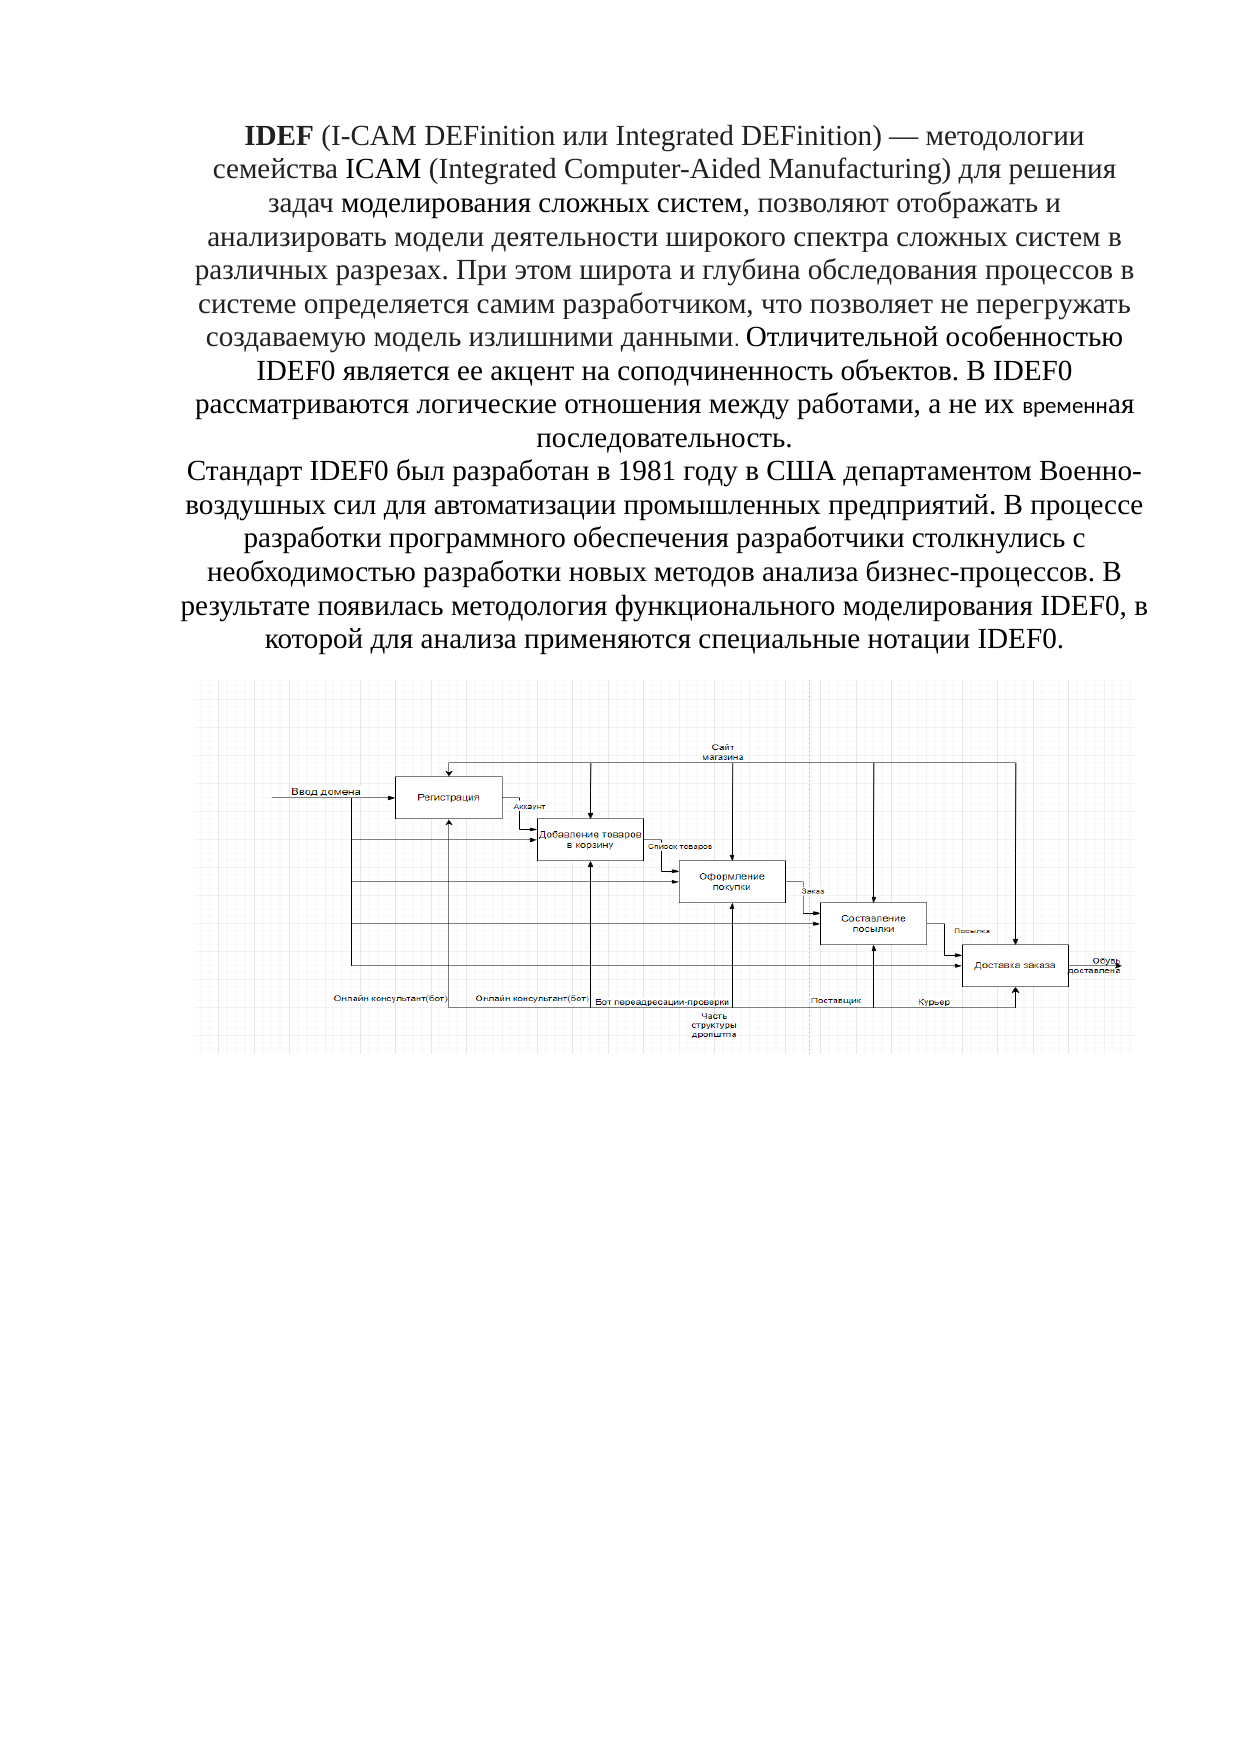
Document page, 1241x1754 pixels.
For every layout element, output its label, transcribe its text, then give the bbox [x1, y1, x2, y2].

picture [194, 680, 1135, 1054]
text Стандарт IDEF0 был разработан в 1981 году в США департаментом Военно-воздушных сил для автоматизации промышленных предприятий. В процессе разработки программного обеспечения разработчики столкнулись с необходимостью разработки новых методов анализа бизнес-процессов. В результате появилась методология функционального моделирования IDEF0, в которой для анализа применяются специальные нотации IDEF0. [177, 453, 1152, 655]
text IDEF (I-CAM DEFinition или Integrated DEFinition) — методологии семейства ICAM (Integrated Computer-Aided Manufacturing) для решения задач моделирования сложных систем, позволяют отображать и анализировать модели деятельности широкого спектра сложных систем в различных разрезах. При этом широта и глубина обследования процессов в системе определяется самим разработчиком, что позволяет не перегружать создаваемую модель излишними данными. Отличительной особенностью IDEF0 является ее акцент на соподчиненность объектов. В IDEF0 рассматриваются логические отношения между работами, а не их временная последовательность. [177, 118, 1152, 453]
